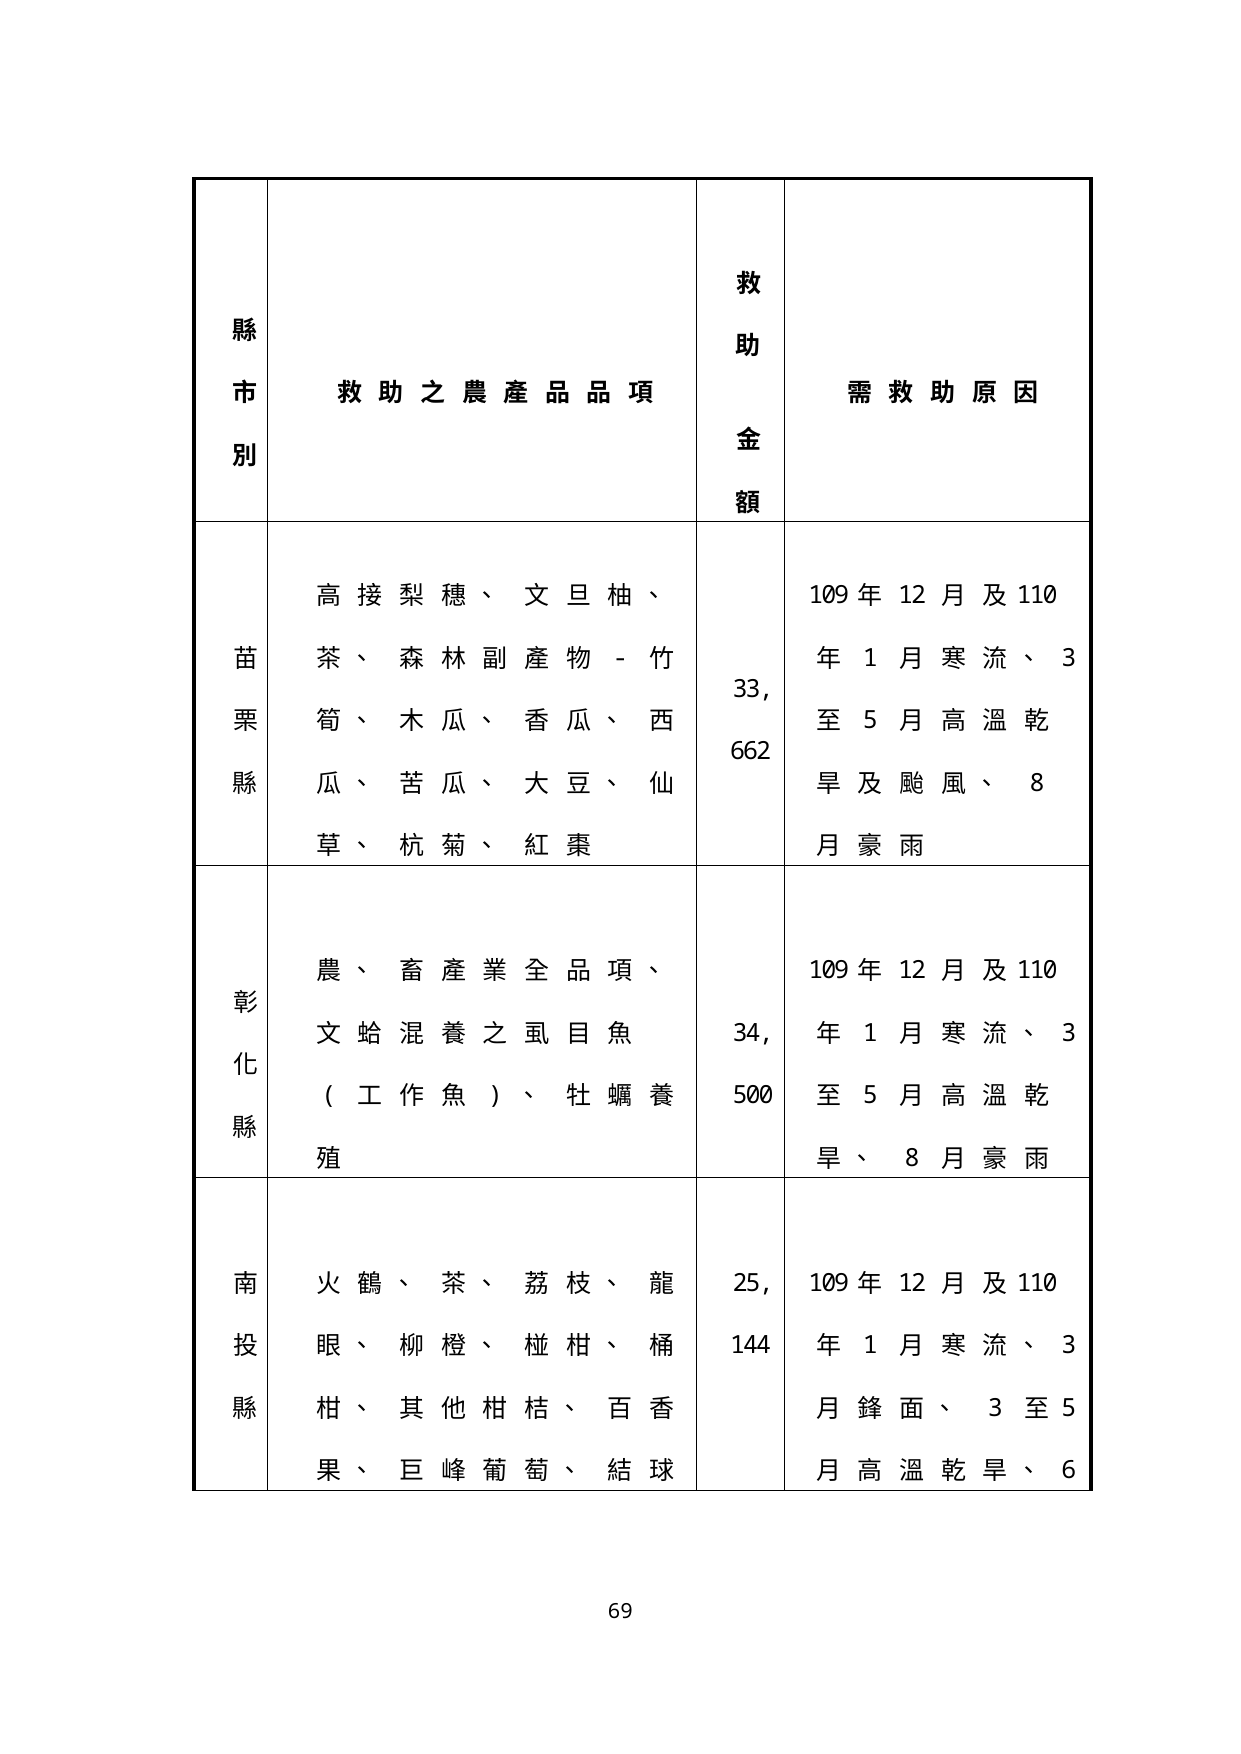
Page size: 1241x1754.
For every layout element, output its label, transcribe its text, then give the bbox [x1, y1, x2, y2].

table_header 救助之農產品品項 [268, 180, 696, 521]
table_header 需救助原因 [785, 180, 1089, 521]
table_cell 109年12月及110年1月寒流、3月鋒面、3至5月高溫乾旱、6 [785, 1178, 1089, 1490]
table_cell 南投縣 [196, 1178, 267, 1490]
table_header 救助 金額 [697, 180, 784, 521]
table_cell 25,144 [697, 1178, 784, 1490]
table_cell 彰化縣 [196, 866, 267, 1177]
table_cell 109年12月及110年1月寒流、3至5月高溫乾旱及颱風、8月豪雨 [785, 522, 1089, 865]
table_cell 高接梨穗、文旦柚、茶、森林副產物-竹筍、木瓜、香瓜、西瓜、苦瓜、大豆、仙草、杭菊、紅棗 [268, 522, 696, 865]
table_header 縣市別 [196, 180, 267, 521]
table_cell 109年12月及110年1月寒流、3至5月高溫乾旱、8月豪雨 [785, 866, 1089, 1177]
table_cell 33,662 [697, 522, 784, 865]
table_cell 苗栗縣 [196, 522, 267, 865]
table_cell 火鶴、茶、荔枝、龍眼、柳橙、椪柑、桶柑、其他柑桔、百香果、巨峰葡萄、結球 [268, 1178, 696, 1490]
table_cell 34,500 [697, 866, 784, 1177]
table_cell 農、畜產業全品項、文蛤混養之虱目魚(工作魚)、牡蠣養殖 [268, 866, 696, 1177]
